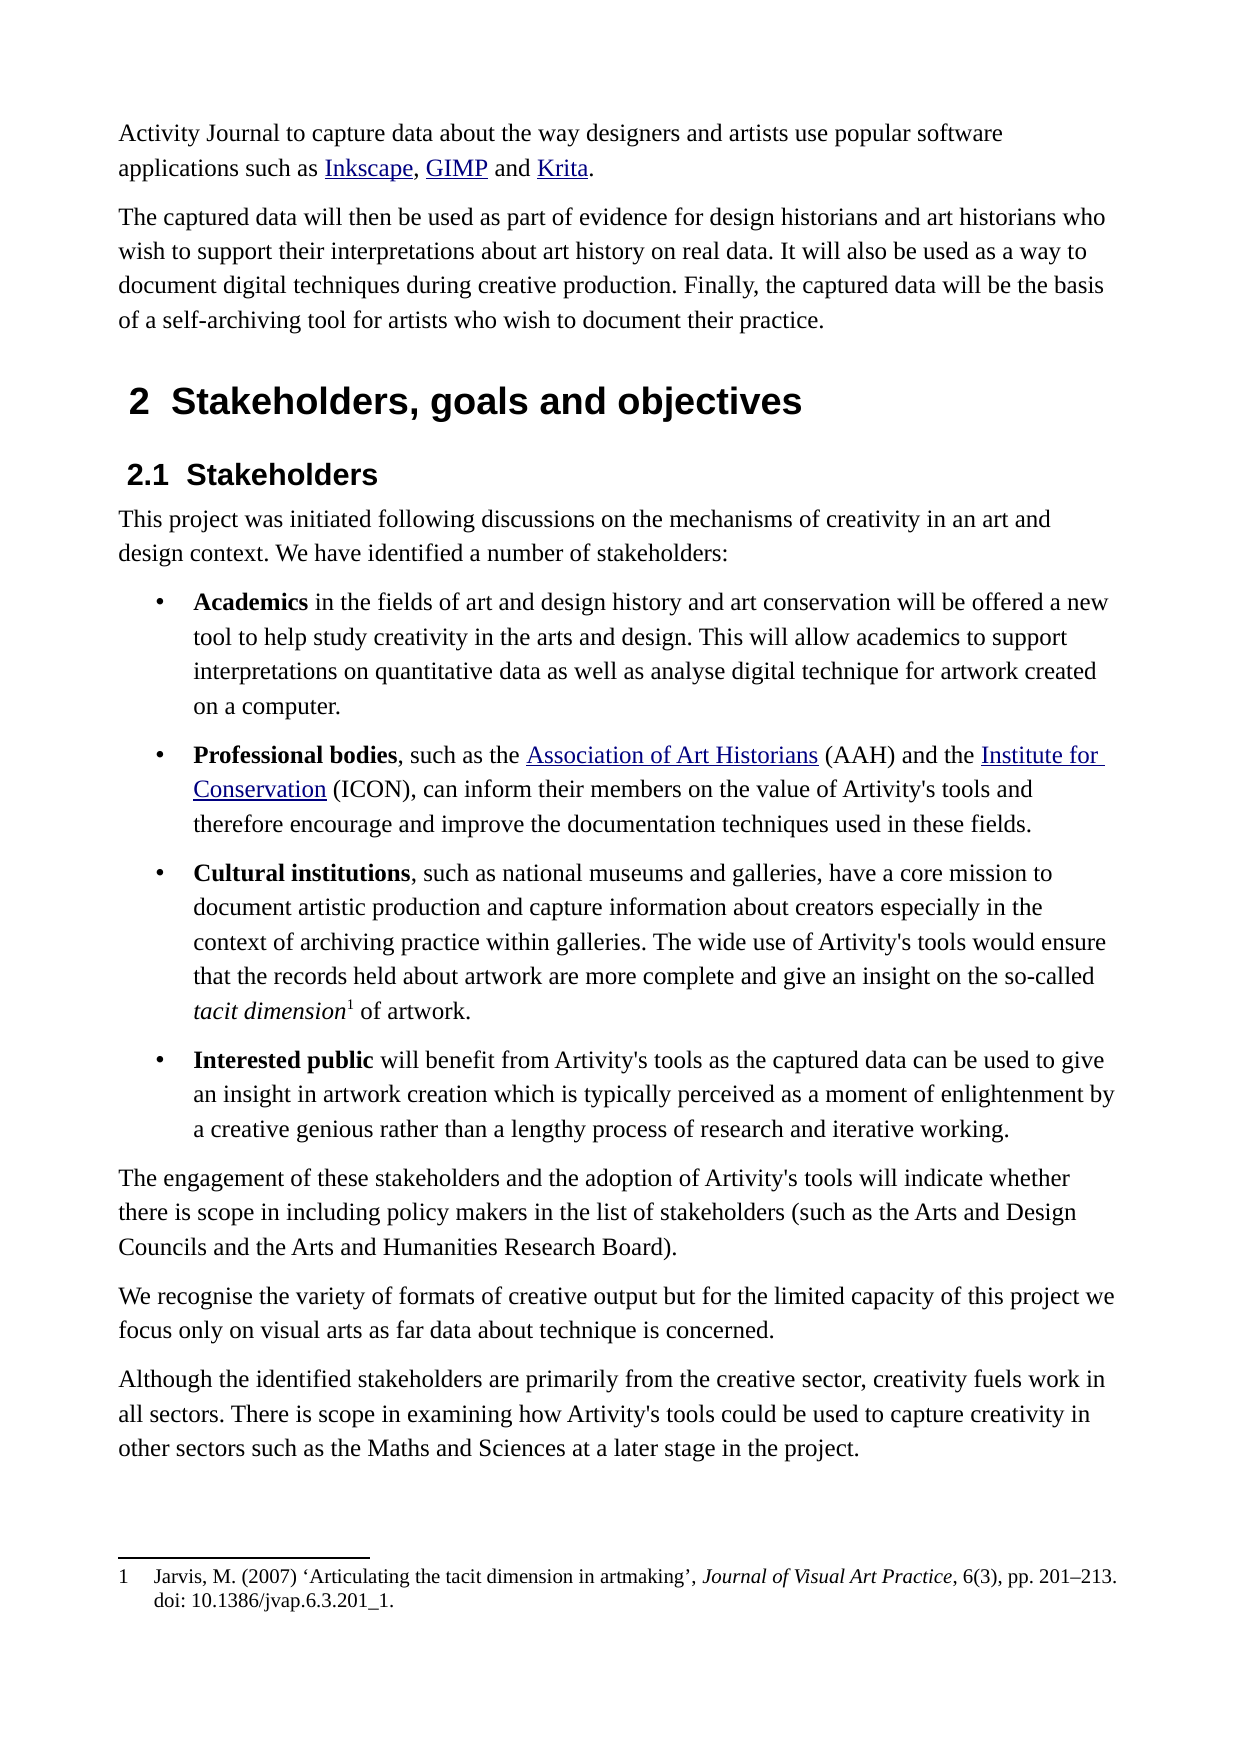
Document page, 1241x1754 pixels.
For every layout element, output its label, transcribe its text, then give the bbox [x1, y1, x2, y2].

list Jarvis, M. (2007) ‘Articulating the tacit dimension in artmaking’, Journal of Visual Art Practice, 6(3), pp. 201–213. doi: 10.1386/jvap.6.3.201_1. [118, 1564, 1122, 1612]
list Interested public will benefit from Artivity's tools as the captured data can be used to give an insight in artwork creation which is typically perceived as a moment of enlightenment by a creative genious rather than a lengthy process of research and iterative working. [156, 1045, 1122, 1143]
text The captured data will then be used as part of evidence for design historians and art historians who wish to support their interpretations about art history on real data. It will also be used as a way to document digital techniques during creative production. Finally, the captured data will be the basis of a self-archiving tool for artists who wish to document their practice. [118, 202, 1122, 334]
list Academics in the fields of art and design history and art conservation will be offered a new tool to help study creativity in the arts and design. This will allow academics to support interpretations on quantitative data as well as analyse digital technique for artwork created on a computer. [156, 587, 1122, 720]
text The engagement of these stakeholders and the adoption of Artivity's tools will indicate whether there is scope in including policy makers in the list of stakeholders (such as the Arts and Design Councils and the Arts and Humanities Research Board). [118, 1163, 1122, 1261]
text This project was initiated following discussions on the mechanisms of creativity in an art and design context. We have identified a number of stakeholders: [118, 504, 1122, 567]
text We recognise the variety of formats of creative output but for the limited capacity of this project we focus only on visual arts as far data about technique is concerned. [118, 1281, 1122, 1344]
list Cultural institutions, such as national museums and galleries, have a core mission to document artistic production and capture information about creators especially in the context of archiving practice within galleries. The wide use of Artivity's tools would ensure that the records held about artwork are more complete and give an insight on the so-called tacit dimension of artwork. [156, 858, 1122, 1025]
text Activity Journal to capture data about the way designers and artists use popular software applications such as Inkscape, GIMP and Krita. [118, 118, 1122, 181]
subtitle Stakeholders [118, 456, 1122, 491]
subtitle Stakeholders, goals and objectives [118, 379, 1122, 423]
text Although the identified stakeholders are primarily from the creative sector, creativity fuels work in all sectors. There is scope in examining how Artivity's tools could be used to capture creativity in other sectors such as the Maths and Sciences at a later stage in the project. [118, 1364, 1122, 1462]
list Professional bodies, such as the Association of Art Historians (AAH) and the Institute for Conservation (ICON), can inform their members on the value of Artivity's tools and therefore encourage and improve the documentation techniques used in these fields. [156, 740, 1122, 838]
